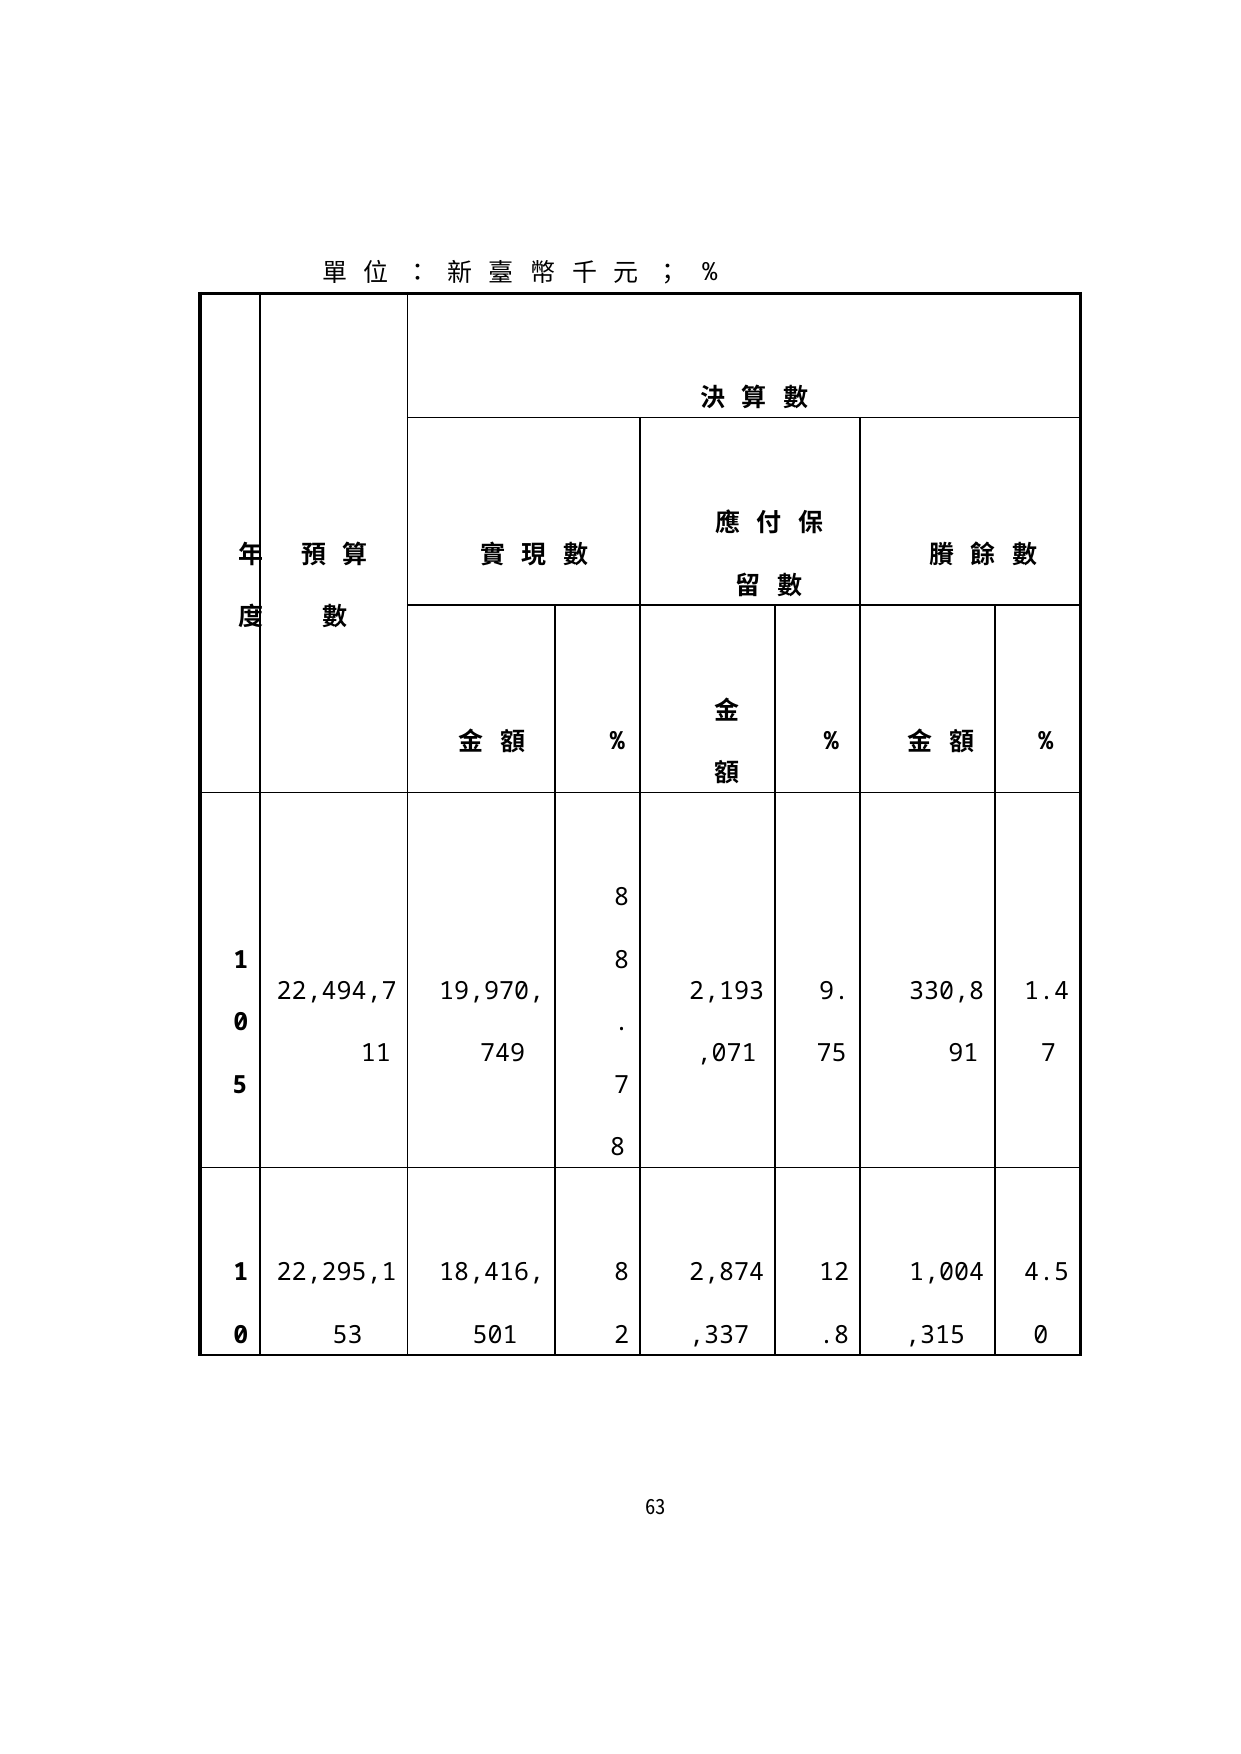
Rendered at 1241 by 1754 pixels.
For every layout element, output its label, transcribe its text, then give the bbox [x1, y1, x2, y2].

table_cell 金額 [861, 606, 994, 792]
table_cell 10 [202, 1168, 259, 1354]
table_cell 應付保留數 [641, 418, 859, 604]
table_cell % [776, 606, 859, 792]
table_cell 105 [202, 793, 259, 1167]
table_cell 12.8 [776, 1168, 859, 1354]
table_cell 金額 [641, 606, 774, 792]
table_cell 22,295,153 [261, 1168, 407, 1354]
table_cell 88.78 [556, 793, 639, 1167]
table_cell 金額 [408, 606, 554, 792]
table_cell 賸餘數 [861, 418, 1079, 604]
table_cell 82 [556, 1168, 639, 1354]
table_cell 1,004,315 [861, 1168, 994, 1354]
table_cell % [996, 606, 1079, 792]
text 單位：新臺幣千元；% [189, 229, 1046, 292]
table_cell 2,874,337 [641, 1168, 774, 1354]
table_header 決算數 [408, 295, 1079, 417]
table_cell 2,193,071 [641, 793, 774, 1167]
table_cell 18,416,501 [408, 1168, 554, 1354]
table_cell 330,891 [861, 793, 994, 1167]
table_cell 4.50 [996, 1168, 1079, 1354]
table_cell 實現數 [408, 418, 639, 604]
table_cell 22,494,711 [261, 793, 407, 1167]
table_cell 1.47 [996, 793, 1079, 1167]
table_cell % [556, 606, 639, 792]
table_header 預算數 [261, 295, 407, 792]
table_cell 19,970,749 [408, 793, 554, 1167]
table_header 年度 [202, 295, 259, 792]
table_cell 9.75 [776, 793, 859, 1167]
